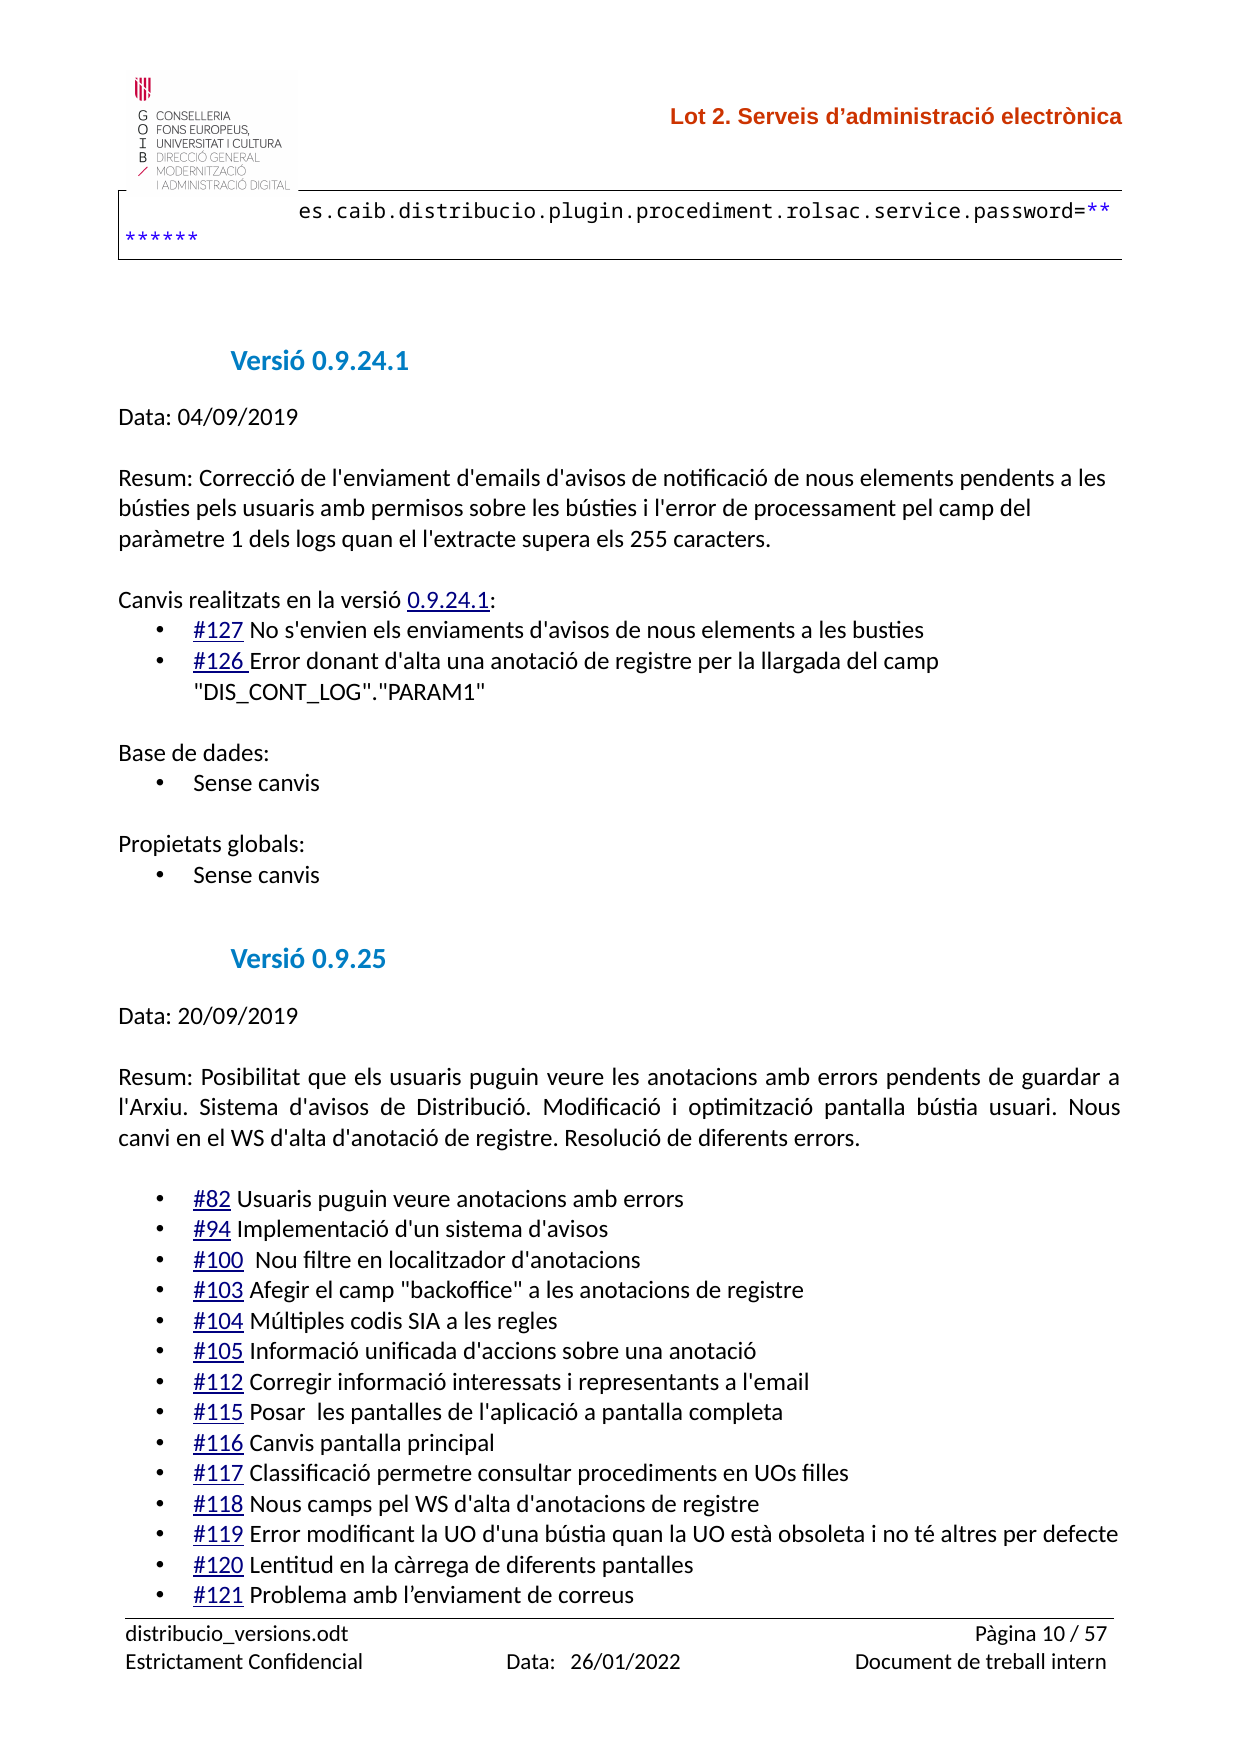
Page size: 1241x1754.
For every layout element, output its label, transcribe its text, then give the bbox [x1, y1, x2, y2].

list #115 Posar les pantalles de l'aplicació a pantalla completa [156, 1397, 1122, 1427]
list #119 Error modificant la UO d'una bústia quan la UO està obsoleta i no té altres per defecte [156, 1519, 1122, 1549]
list #116 Canvis pantalla principal [156, 1427, 1122, 1458]
list Sense canvis [156, 767, 1122, 798]
list #82 Usuaris puguin veure anotacions amb errors [156, 1183, 1122, 1213]
list #120 Lentitud en la càrrega de diferents pantalles [156, 1549, 1122, 1580]
list #118 Nous camps pel WS d'alta d'anotacions de registre [156, 1488, 1122, 1519]
subtitle Versió 0.9.25 [153, 941, 1122, 976]
text Resum: Correcció de l'enviament d'emails d'avisos de notificació de nous elements pendents a les bústies pels usuaris amb permisos sobre les bústies i l'error de processament pel camp del paràmetre 1 dels logs quan el l'extracte supera els 255 caracters. [118, 462, 1122, 554]
list #121 Problema amb l’enviament de correus [156, 1580, 1122, 1610]
text Data: 04/09/2019 [118, 401, 1122, 432]
list #104 Múltiples codis SIA a les regles [156, 1305, 1122, 1336]
text Resum: Posibilitat que els usuaris puguin veure les anotacions amb errors pendents de guardar a l'Arxiu. Sistema d'avisos de Distribució. Modificació i optimització pantalla bústia usuari. Nous canvi en el WS d'alta d'anotació de registre. Resolució de diferents errors. [118, 1061, 1122, 1152]
text Base de dades: [118, 737, 1122, 767]
text Data: 20/09/2019 [118, 1000, 1122, 1030]
list #94 Implementació d'un sistema d'avisos [156, 1213, 1122, 1244]
list #105 Informació unificada d'accions sobre una anotació [156, 1336, 1122, 1366]
text Propietats globals: [118, 828, 1122, 859]
list #126 Error donant d'alta una anotació de registre per la llargada del camp "DIS_CONT_LOG"."PARAM1" [156, 645, 1122, 706]
list #112 Corregir informació interessats i representants a l'email [156, 1366, 1122, 1397]
list #127 No s'envien els enviaments d'avisos de nous elements a les busties [156, 615, 1122, 645]
table_header es.caib.distribucio.plugin.procediment.rolsac.service.password=******** [119, 191, 1122, 259]
list #117 Classificació permetre consultar procediments en UOs filles [156, 1458, 1122, 1488]
text Canvis realitzats en la versió 0.9.24.1: [118, 584, 1122, 615]
subtitle Versió 0.9.24.1 [153, 342, 1122, 377]
list #103 Afegir el camp "backoffice" a les anotacions de registre [156, 1274, 1122, 1305]
list Sense canvis [156, 859, 1122, 889]
picture [126, 70, 299, 197]
list #100 Nou filtre en localitzador d'anotacions [156, 1244, 1122, 1274]
